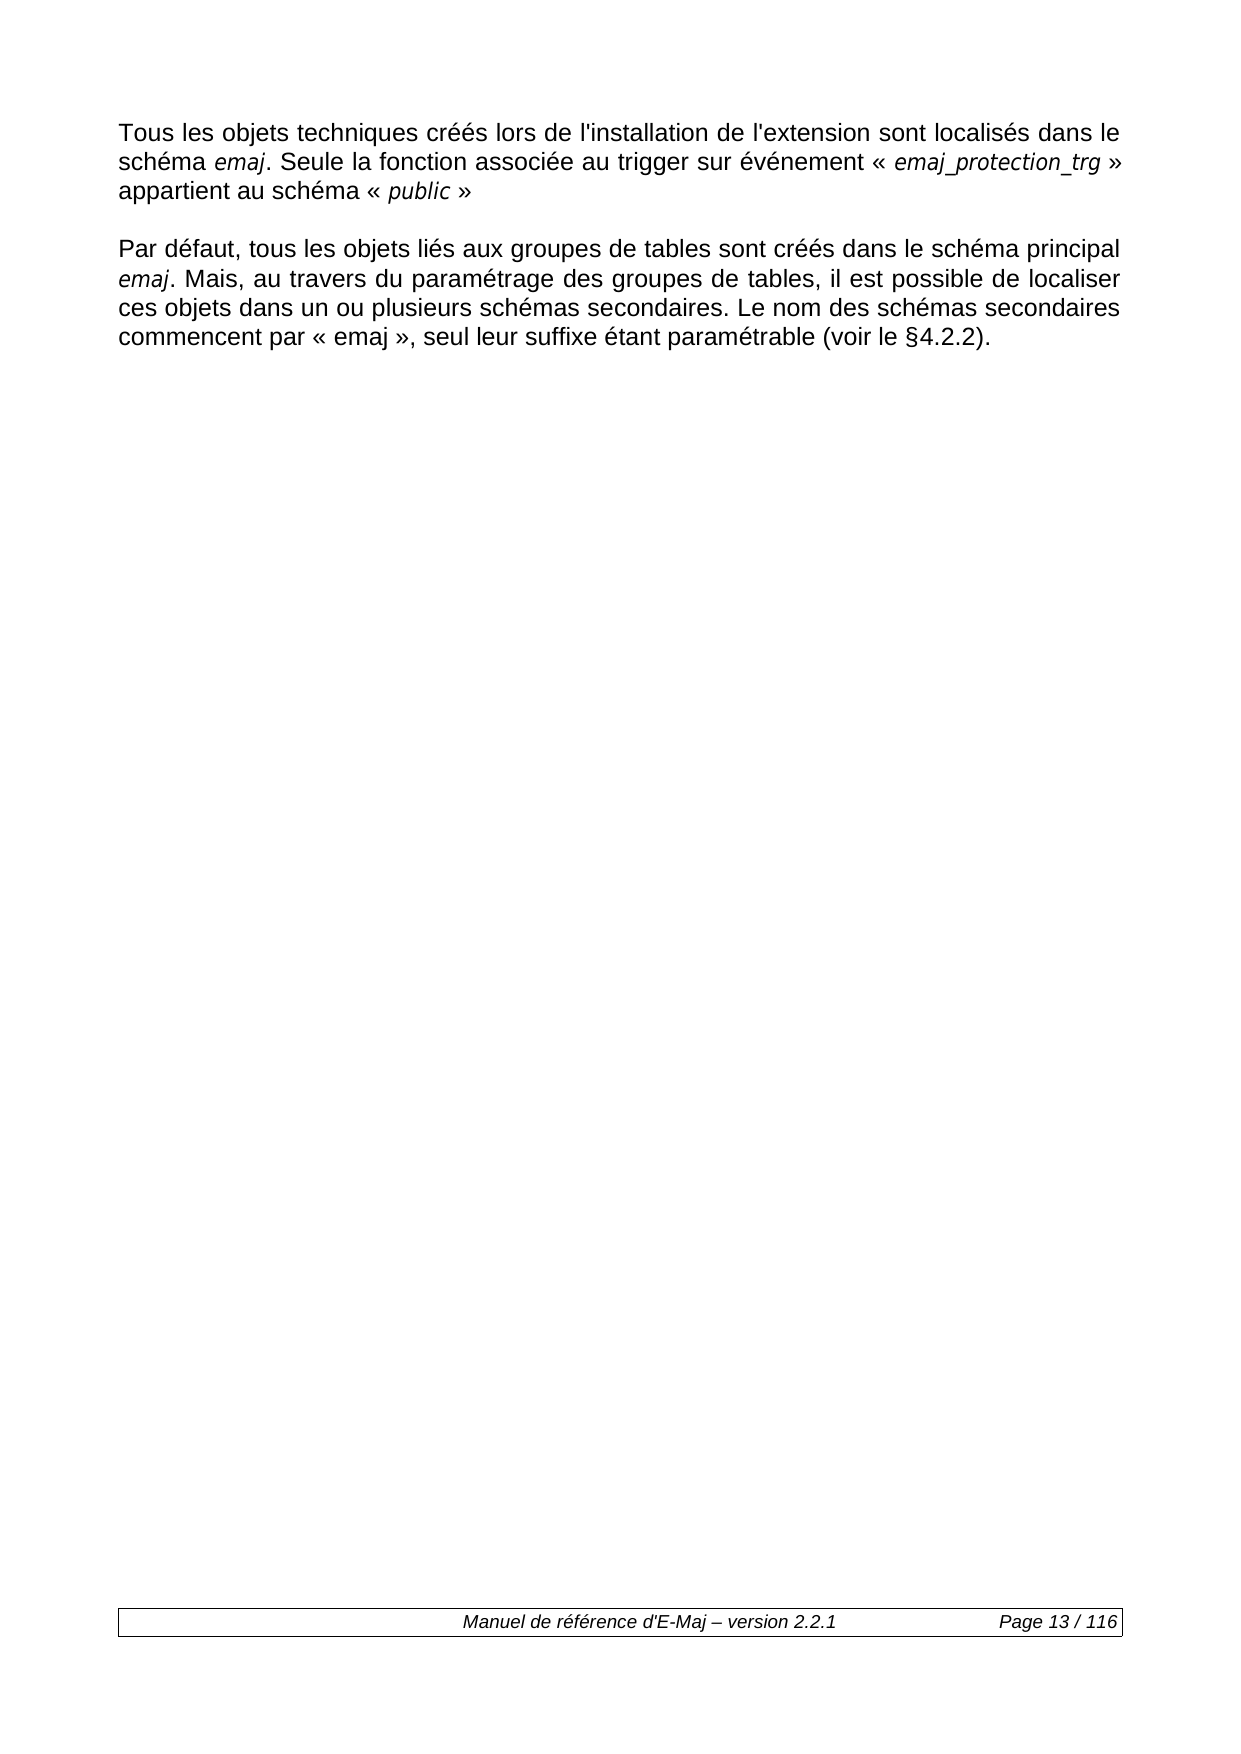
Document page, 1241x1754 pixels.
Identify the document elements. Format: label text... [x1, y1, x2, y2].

text Tous les objets techniques créés lors de l'installation de l'extension sont localisés dans le schéma emaj. Seule la fonction associée au trigger sur événement « emaj_protection_trg » appartient au schéma « public » [118, 118, 1122, 205]
text Par défaut, tous les objets liés aux groupes de tables sont créés dans le schéma principal emaj. Mais, au travers du paramétrage des groupes de tables, il est possible de localiser ces objets dans un ou plusieurs schémas secondaires. Le nom des schémas secondaires commencent par « emaj », seul leur suffixe étant paramétrable (voir le §4.2.2). [118, 234, 1122, 351]
